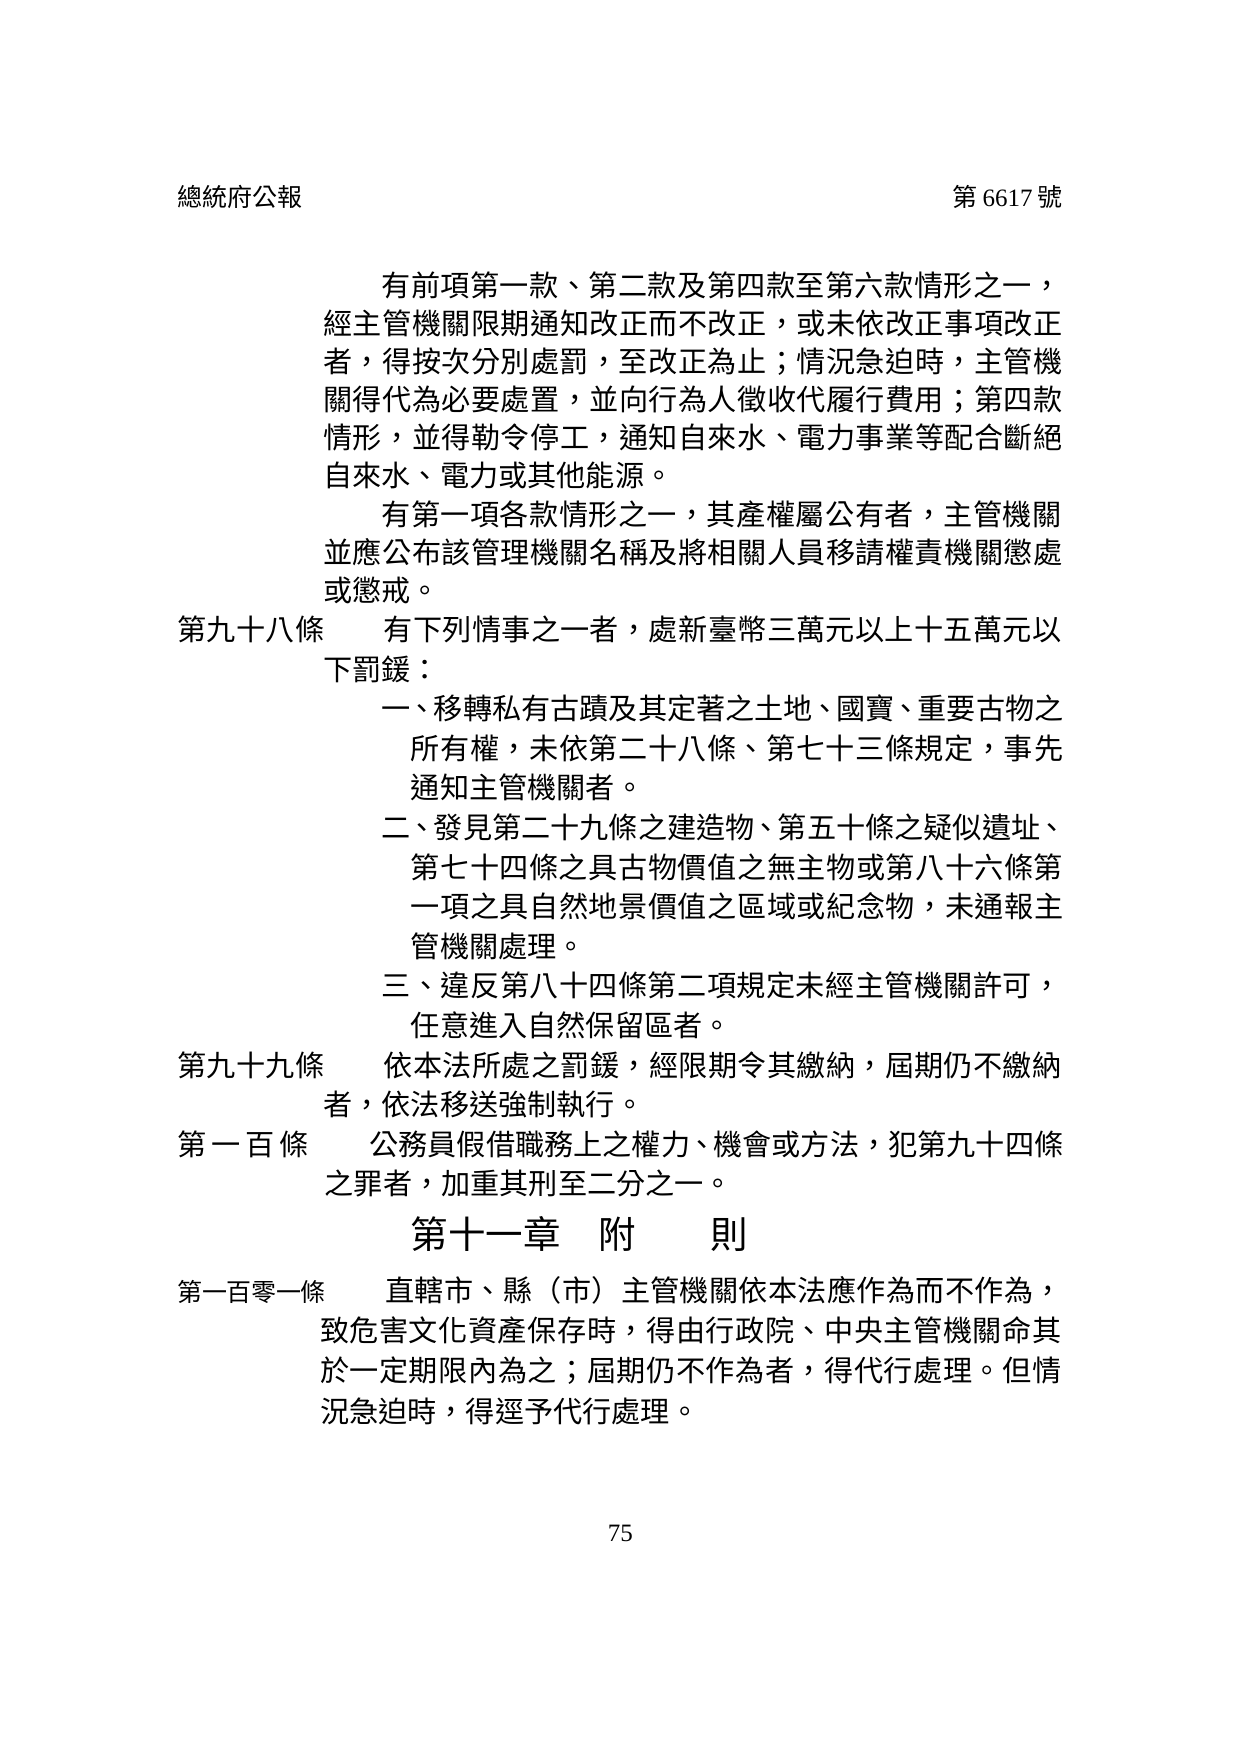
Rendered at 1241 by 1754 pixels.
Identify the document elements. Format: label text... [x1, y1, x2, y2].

text 二、發見第二十九條之建造物、第五十條之疑似遺址、第七十四條之具古物價值之無主物或第八十六條第一項之具自然地景價值之區域或紀念物，未通報主管機關處理。 [381, 807, 1063, 965]
text 有前項第一款、第二款及第四款至第六款情形之一，經主管機關限期通知改正而不改正，或未依改正事項改正者，得按次分別處罰，至改正為止；情況急迫時，主管機關得代為必要處置，並向行為人徵收代履行費用；第四款情形，並得勒令停工，通知自來水、電力事業等配合斷絕自來水、電力或其他能源。 [323, 266, 1063, 494]
text 第九十九條 依本法所處之罰鍰，經限期令其繳納，屆期仍不繳納者，依法移送強制執行。 [177, 1044, 1063, 1123]
text 第九十八條 有下列情事之一者，處新臺幣三萬元以上十五萬元以下罰鍰： [177, 609, 1063, 688]
text 第一百零一條 直轄市、縣（市）主管機關依本法應作為而不作為，致危害文化資產保存時，得由行政院、中央主管機關命其於一定期限內為之；屆期仍不作為者，得代行處理。但情況急迫時，得逕予代行處理。 [177, 1269, 1063, 1430]
text 有第一項各款情形之一，其產權屬公有者，主管機關並應公布該管理機關名稱及將相關人員移請權責機關懲處或懲戒。 [323, 494, 1063, 609]
text 一、移轉私有古蹟及其定著之土地、國寶、重要古物之所有權，未依第二十八條、第七十三條規定，事先通知主管機關者。 [381, 688, 1063, 807]
text 第一百條 公務員假借職務上之權力、機會或方法，犯第九十四條之罪者，加重其刑至二分之一。 [177, 1123, 1063, 1203]
text 三、違反第八十四條第二項規定未經主管機關許可，任意進入自然保留區者。 [381, 965, 1063, 1044]
text 第十一章 附 則 [411, 1215, 1063, 1257]
